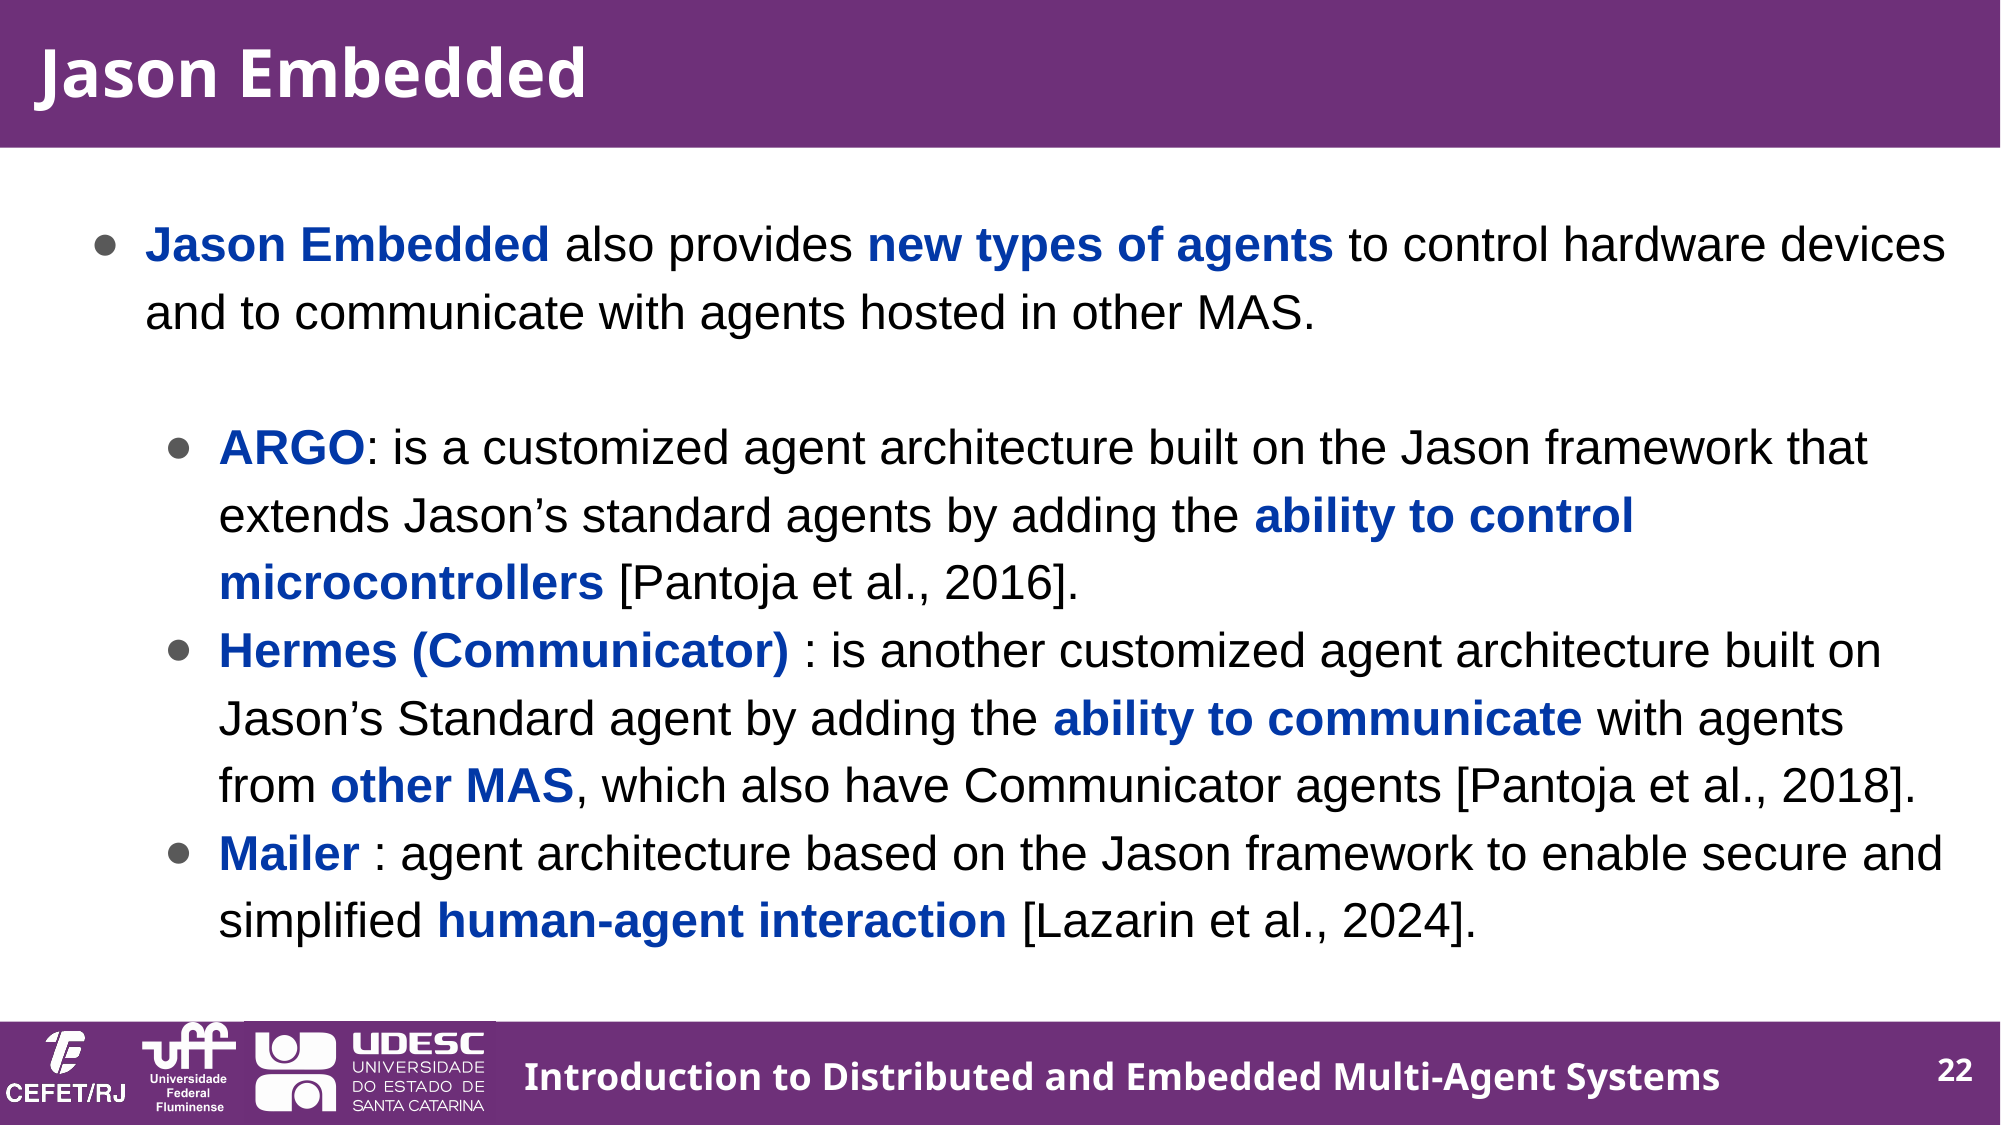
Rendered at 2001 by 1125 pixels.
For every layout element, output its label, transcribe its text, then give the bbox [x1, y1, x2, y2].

picture [141, 1021, 237, 1117]
text_box Jason Embedded [25, 23, 1999, 119]
picture [244, 1021, 496, 1123]
text_box Jason Embedded also provides new types of agents to control hardware devices and to communicate with agents hosted in other MAS. ARGO: is a customized agent architecture built on the Jason framework that extends Jason’s standard agents by adding the ability to control microcontrollers [Pantoja et al., 2016]. Hermes (Communicator) : is another customized agent architecture built on Jason’s Standard agent by adding the ability to communicate with agents from other MAS, which also have Communicator agents [Pantoja et al., 2018]. Mailer : agent architecture based on the Jason framework to enable secure and simplified human-agent interaction [Lazarin et al., 2024]. [57, 188, 1967, 1016]
picture [6, 1009, 125, 1125]
